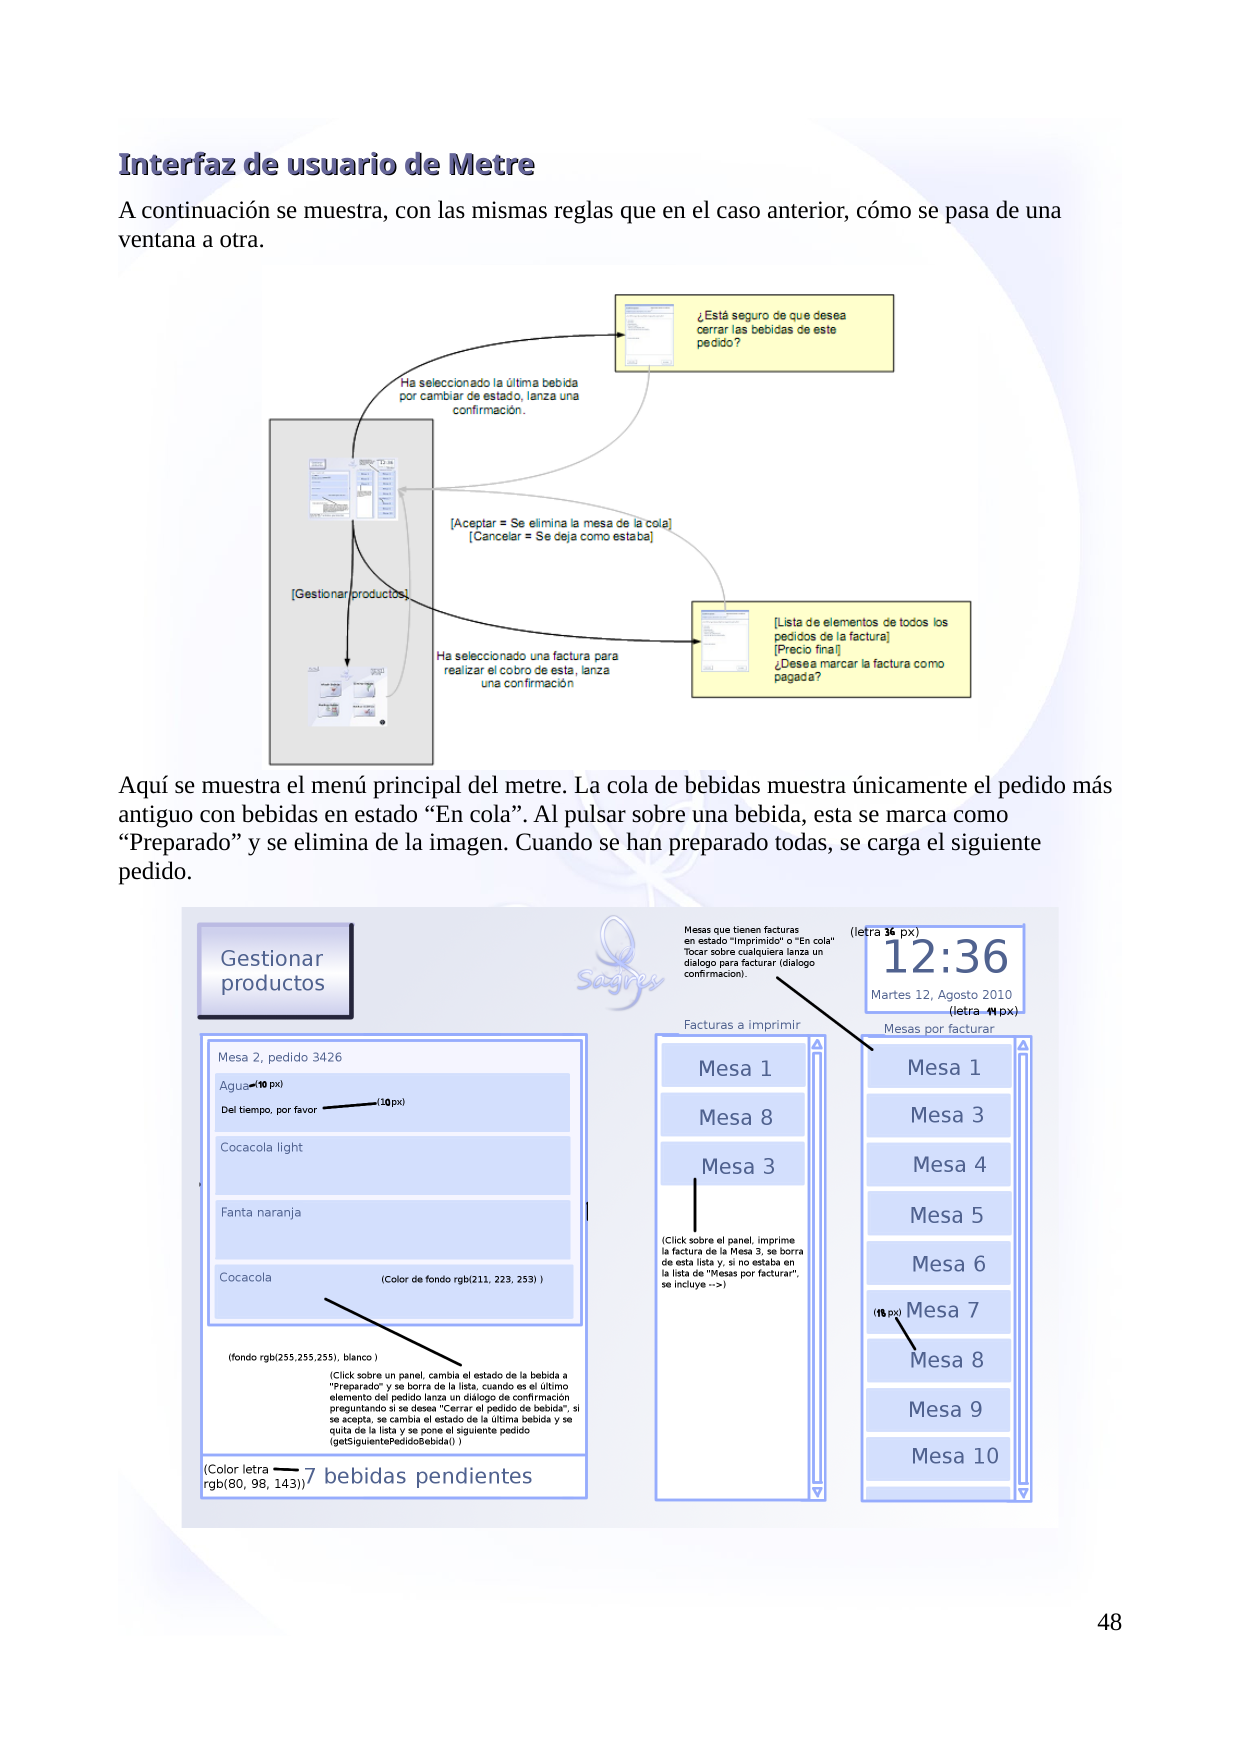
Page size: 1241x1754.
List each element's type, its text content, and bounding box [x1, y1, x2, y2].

text Aquí se muestra el menú principal del metre. La cola de bebidas muestra únicamente el pedido más antiguo con bebidas en estado “En cola”. Al pulsar sobre una bebida, esta se marca como “Preparado” y se elimina de la imagen. Cuando se han preparado todas, se carga el siguiente pedido. [118, 770, 1122, 885]
picture [118, 253, 1122, 770]
subtitle Interfaz de usuario de Metre [118, 143, 1122, 183]
picture [118, 183, 1122, 195]
picture [118, 885, 1122, 1636]
picture [118, 118, 1122, 143]
text A continuación se muestra, con las mismas reglas que en el caso anterior, cómo se pasa de una ventana a otra. [118, 195, 1122, 253]
